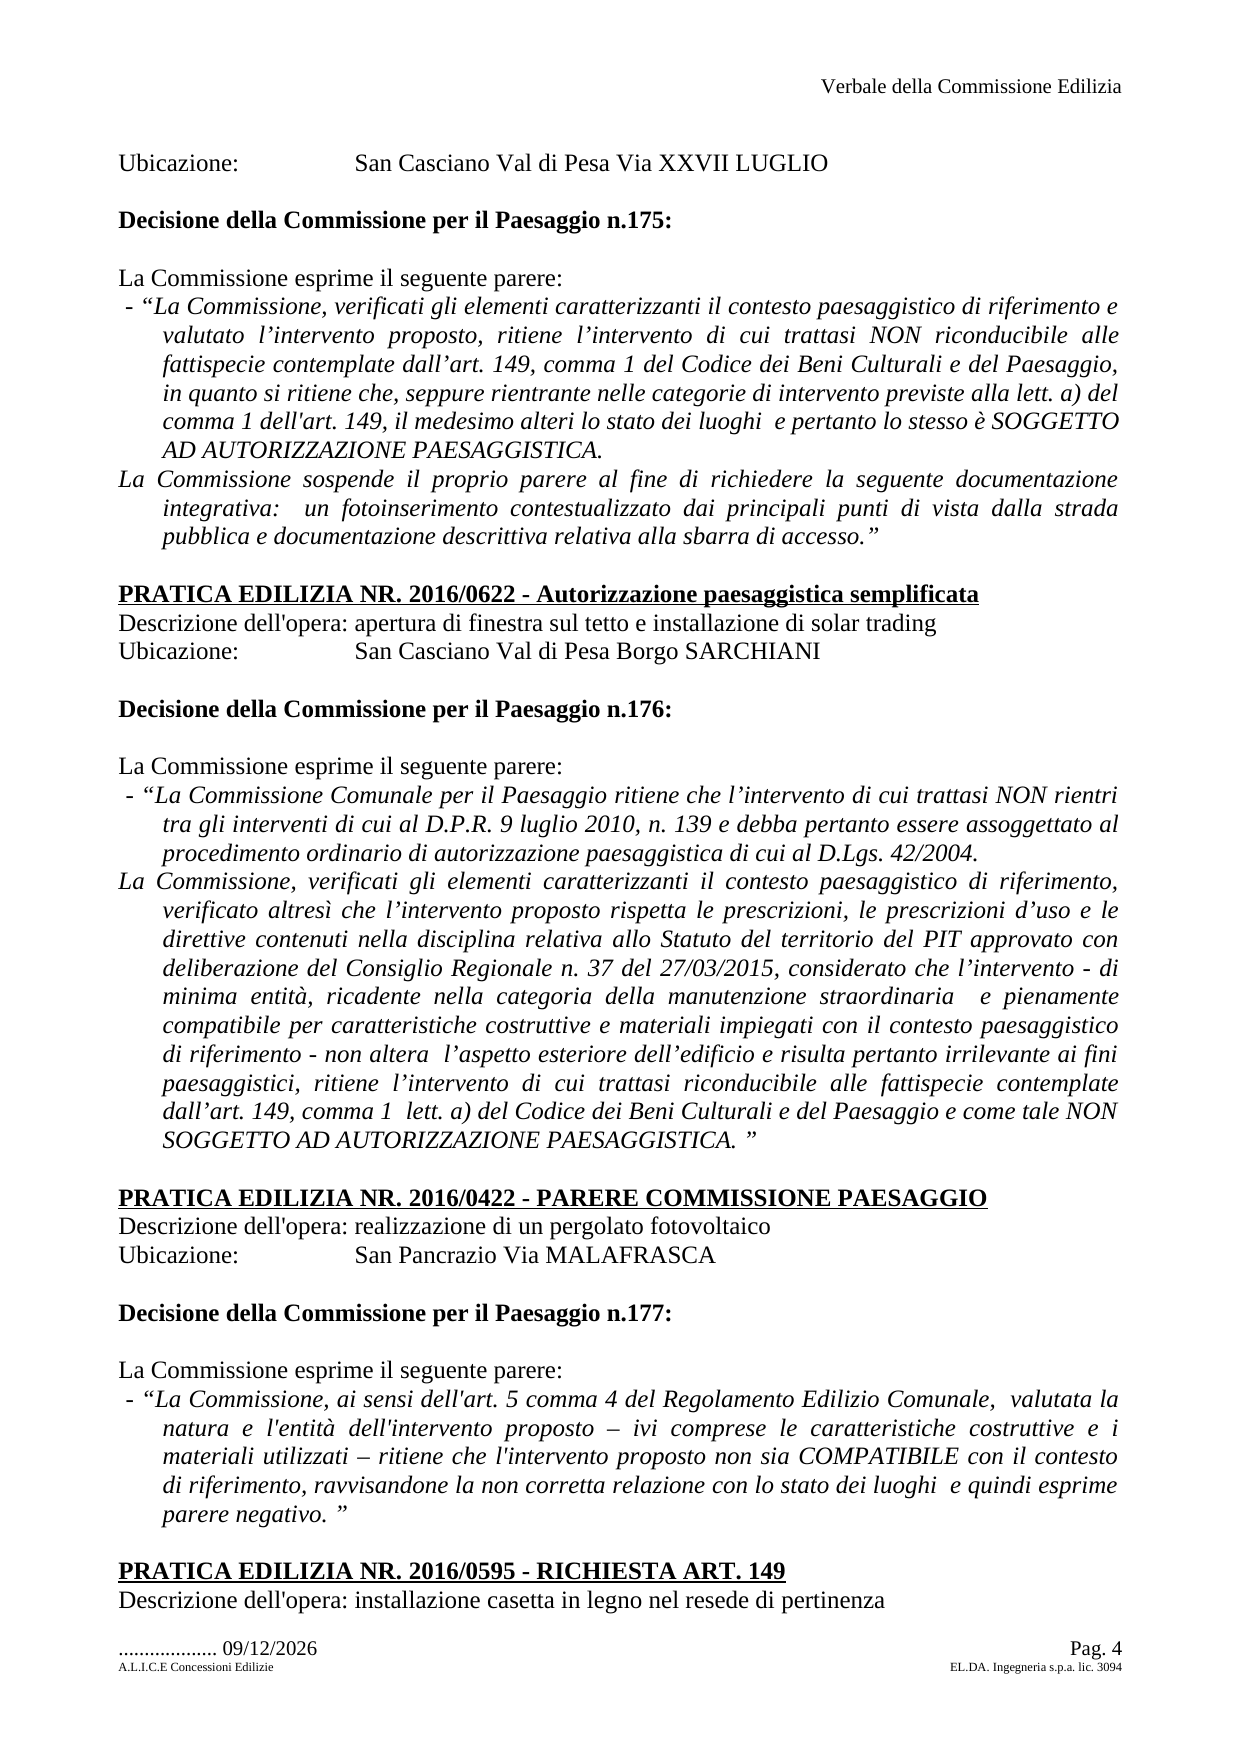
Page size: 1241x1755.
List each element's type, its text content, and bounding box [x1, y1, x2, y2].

text La Commissione, verificati gli elementi caratterizzanti il contesto paesaggistico di riferimento, verificato altresì che l’intervento proposto rispetta le prescrizioni, le prescrizioni d’uso e le direttive contenuti nella disciplina relativa allo Statuto del territorio del PIT approvato con deliberazione del Consiglio Regionale n. 37 del 27/03/2015, considerato che l’intervento - di minima entità, ricadente nella categoria della manutenzione straordinaria e pienamente compatibile per caratteristiche costruttive e materiali impiegati con il contesto paesaggistico di riferimento - non altera l’aspetto esteriore dell’edificio e risulta pertanto irrilevante ai fini paesaggistici, ritiene l’intervento di cui trattasi riconducibile alle fattispecie contemplate dall’art. 149, comma 1 lett. a) del Codice dei Beni Culturali e del Paesaggio e come tale NON SOGGETTO AD AUTORIZZAZIONE PAESAGGISTICA. ” [118, 866, 1122, 1154]
text Decisione della Commissione per il Paesaggio n.176: [118, 694, 1122, 723]
text La Commissione esprime il seguente parere: [118, 751, 1122, 780]
text PRATICA EDILIZIA NR. 2016/0595 - RICHIESTA ART. 149 [118, 1556, 1122, 1585]
text - “La Commissione, verificati gli elementi caratterizzanti il contesto paesaggistico di riferimento e valutato l’intervento proposto, ritiene l’intervento di cui trattasi NON riconducibile alle fattispecie contemplate dall’art. 149, comma 1 del Codice dei Beni Culturali e del Paesaggio, in quanto si ritiene che, seppure rientrante nelle categorie di intervento previste alla lett. a) del comma 1 dell'art. 149, il medesimo alteri lo stato dei luoghi e pertanto lo stesso è SOGGETTO AD AUTORIZZAZIONE PAESAGGISTICA. [118, 291, 1122, 464]
text Descrizione dell'opera: installazione casetta in legno nel resede di pertinenza [118, 1585, 1122, 1614]
text Descrizione dell'opera: realizzazione di un pergolato fotovoltaico [118, 1211, 1122, 1240]
text Decisione della Commissione per il Paesaggio n.175: [118, 205, 1122, 234]
text La Commissione esprime il seguente parere: [118, 1355, 1122, 1384]
text - “La Commissione, ai sensi dell'art. 5 comma 4 del Regolamento Edilizio Comunale, valutata la natura e l'entità dell'intervento proposto – ivi comprese le caratteristiche costruttive e i materiali utilizzati – ritiene che l'intervento proposto non sia COMPATIBILE con il contesto di riferimento, ravvisandone la non corretta relazione con lo stato dei luoghi e quindi esprime parere negativo. ” [118, 1384, 1122, 1528]
text Descrizione dell'opera: apertura di finestra sul tetto e installazione di solar trading [118, 608, 1122, 636]
text Decisione della Commissione per il Paesaggio n.177: [118, 1298, 1122, 1326]
text PRATICA EDILIZIA NR. 2016/0422 - PARERE COMMISSIONE PAESAGGIO [118, 1183, 1122, 1211]
text La Commissione sospende il proprio parere al fine di richiedere la seguente documentazione integrativa: un fotoinserimento contestualizzato dai principali punti di vista dalla strada pubblica e documentazione descrittiva relativa alla sbarra di accesso.” [118, 464, 1122, 550]
text Ubicazione: San Pancrazio Via MALAFRASCA [118, 1240, 1122, 1269]
text - “La Commissione Comunale per il Paesaggio ritiene che l’intervento di cui trattasi NON rientri tra gli interventi di cui al D.P.R. 9 luglio 2010, n. 139 e debba pertanto essere assoggettato al procedimento ordinario di autorizzazione paesaggistica di cui al D.Lgs. 42/2004. [118, 780, 1122, 866]
text Ubicazione: San Casciano Val di Pesa Via XXVII LUGLIO [118, 148, 1122, 176]
text Ubicazione: San Casciano Val di Pesa Borgo SARCHIANI [118, 636, 1122, 665]
text La Commissione esprime il seguente parere: [118, 263, 1122, 291]
text PRATICA EDILIZIA NR. 2016/0622 - Autorizzazione paesaggistica semplificata [118, 579, 1122, 608]
